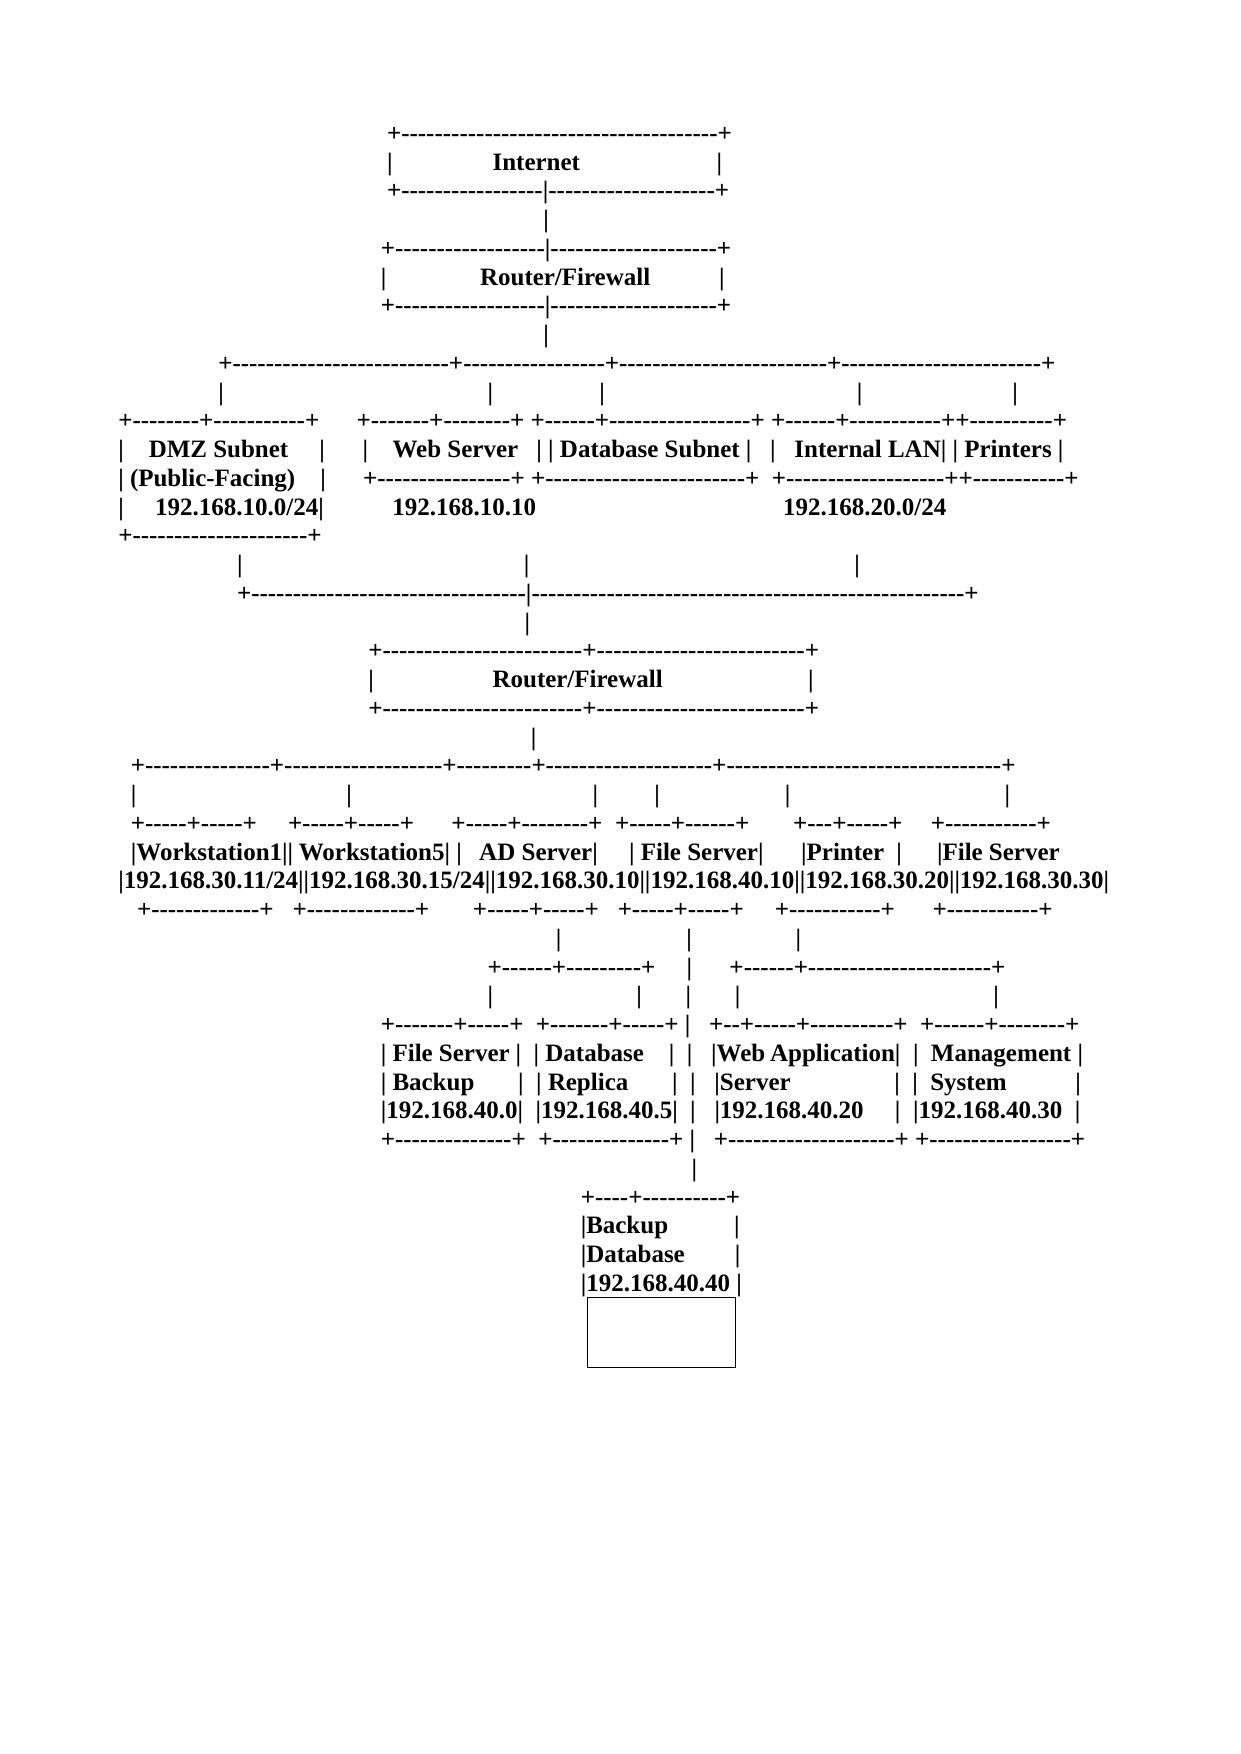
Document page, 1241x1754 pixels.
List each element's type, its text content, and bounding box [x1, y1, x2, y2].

text | File Server | | Database | | |Web Application| | Management | [118, 1038, 1122, 1067]
text | Internet | [118, 147, 1122, 176]
text +----+----------+ [118, 1182, 1122, 1211]
text | | | | | [118, 981, 1122, 1009]
text +------------------------+-------------------------+ [118, 636, 1122, 664]
text +------+---------+ | +------+----------------------+ [118, 952, 1122, 981]
text +--------------------------------------+ [118, 118, 1122, 147]
text | [118, 1153, 1122, 1182]
text +--------------+ +--------------+ | +--------------------+ +-----------------+ [118, 1124, 1122, 1153]
text +-----+-----+ +-----+-----+ +-----+--------+ +-----+------+ +---+-----+ +-----------+ [118, 808, 1122, 837]
text |192.168.40.40 | [118, 1268, 1122, 1297]
text | Router/Firewall | [118, 262, 1122, 291]
text +------------------------+-------------------------+ [118, 693, 1122, 722]
text | Router/Firewall | [118, 664, 1122, 693]
text +-------+-----+ +-------+-----+ | +--+-----+----------+ +------+--------+ [118, 1009, 1122, 1038]
text | [118, 607, 1122, 636]
text +--------+-----------+ +-------+--------+ +------+-----------------+ +------+-----------++----------+ [118, 406, 1122, 434]
text | (Public-Facing) | +----------------+ +------------------------+ +-------------------++-----------+ [118, 463, 1122, 492]
text | [118, 319, 1122, 348]
table_header [588, 1298, 735, 1367]
text +---------------+-------------------+---------+--------------------+---------------------------------+ [118, 751, 1122, 779]
text |192.168.40.0| |192.168.40.5| | |192.168.40.20 | |192.168.40.30 | [118, 1096, 1122, 1124]
text +-------------+ +-------------+ +-----+-----+ +-----+-----+ +-----------+ +-----------+ [118, 894, 1122, 923]
text | | | [118, 923, 1122, 952]
text | | | | | [118, 377, 1122, 406]
text |Database | [118, 1239, 1122, 1268]
text | Backup | | Replica | | |Server | | System | [118, 1067, 1122, 1096]
text +--------------------------+-----------------+-------------------------+------------------------+ [118, 348, 1122, 377]
text | [118, 204, 1122, 233]
text +---------------------------------|----------------------------------------------------+ [118, 578, 1122, 607]
text +------------------|--------------------+ [118, 291, 1122, 319]
text |Workstation1|| Workstation5| | AD Server| | File Server| |Printer | |File Server [118, 837, 1122, 866]
text | | | [118, 549, 1122, 578]
text | [118, 722, 1122, 751]
text | DMZ Subnet | | Web Server | | Database Subnet | | Internal LAN| | Printers | [118, 434, 1122, 463]
text |192.168.30.11/24||192.168.30.15/24||192.168.30.10||192.168.40.10||192.168.30.20||192.168.30.30| [118, 866, 1122, 894]
text +------------------|--------------------+ [118, 233, 1122, 262]
text +-----------------|--------------------+ [118, 176, 1122, 204]
text | 192.168.10.0/24| 192.168.10.10 192.168.20.0/24 +---------------------+ [118, 492, 1122, 549]
text |Backup | [118, 1211, 1122, 1239]
text | | | | | | [118, 779, 1122, 808]
